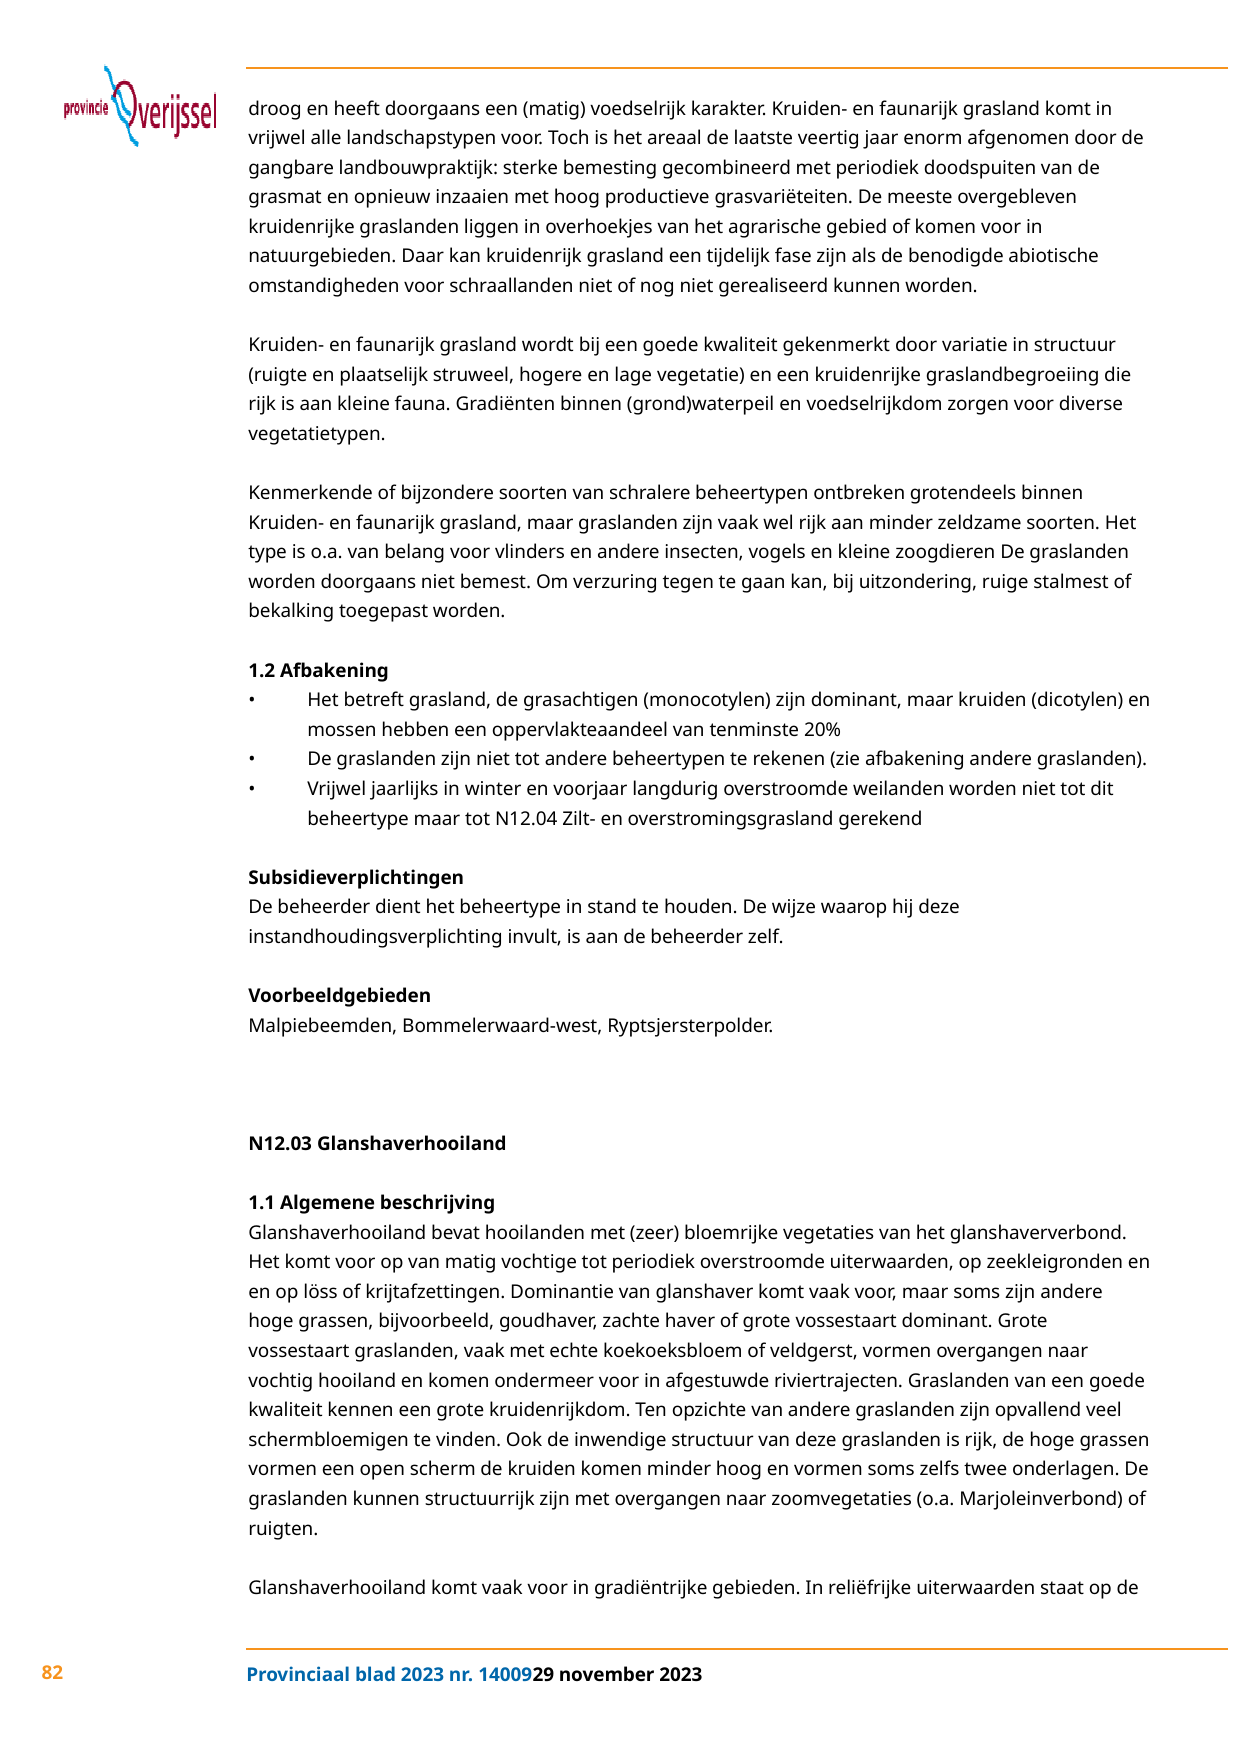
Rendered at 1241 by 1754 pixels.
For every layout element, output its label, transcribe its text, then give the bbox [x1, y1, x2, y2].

text Voorbeeldgebieden [248, 982, 1152, 1008]
text 1.1 Algemene beschrijving [248, 1189, 1152, 1215]
list Het betreft grasland, de grasachtigen (monocotylen) zijn dominant, maar kruiden (dicotylen) en mossen hebben een oppervlakteaandeel van tenminste 20% [248, 686, 1152, 742]
text 1.2 Afbakening [248, 657, 1152, 683]
text De beheerder dient het beheertype in stand te houden. De wijze waarop hij deze instandhoudingsverplichting invult, is aan de beheerder zelf. [248, 893, 1152, 949]
text droog en heeft doorgaans een (matig) voedselrijk karakter. Kruiden- en faunarijk grasland komt in vrijwel alle landschapstypen voor. Toch is het areaal de laatste veertig jaar enorm afgenomen door de gangbare landbouwpraktijk: sterke bemesting gecombineerd met periodiek doodspuiten van de grasmat en opnieuw inzaaien met hoog productieve grasvariëteiten. De meeste overgebleven kruidenrijke graslanden liggen in overhoekjes van het agrarische gebied of komen voor in natuurgebieden. Daar kan kruidenrijk grasland een tijdelijk fase zijn als de benodigde abiotische omstandigheden voor schraallanden niet of nog niet gerealiseerd kunnen worden. [248, 95, 1152, 298]
text Subsidieverplichtingen [248, 864, 1152, 890]
list De graslanden zijn niet tot andere beheertypen te rekenen (zie afbakening andere graslanden). [248, 746, 1152, 771]
picture [41, 47, 231, 172]
text Glanshaverhooiland bevat hooilanden met (zeer) bloemrijke vegetaties van het glanshaververbond. Het komt voor op van matig vochtige tot periodiek overstroomde uiterwaarden, op zeekleigronden en en op löss of krijtafzettingen. Dominantie van glanshaver komt vaak voor, maar soms zijn andere hoge grassen, bijvoorbeeld, goudhaver, zachte haver of grote vossestaart dominant. Grote vossestaart graslanden, vaak met echte koekoeksbloem of veldgerst, vormen overgangen naar vochtig hooiland en komen ondermeer voor in afgestuwde riviertrajecten. Graslanden van een goede kwaliteit kennen een grote kruidenrijkdom. Ten opzichte van andere graslanden zijn opvallend veel schermbloemigen te vinden. Ook de inwendige structuur van deze graslanden is rijk, de hoge grassen vormen een open scherm de kruiden komen minder hoog en vormen soms zelfs twee onderlagen. De graslanden kunnen structuurrijk zijn met overgangen naar zoomvegetaties (o.a. Marjoleinverbond) of ruigten. [248, 1219, 1152, 1541]
list Vrijwel jaarlijks in winter en voorjaar langdurig overstroomde weilanden worden niet tot dit beheertype maar tot N12.04 Zilt- en overstromingsgrasland gerekend [248, 775, 1152, 831]
text Kenmerkende of bijzondere soorten van schralere beheertypen ontbreken grotendeels binnen Kruiden- en faunarijk grasland, maar graslanden zijn vaak wel rijk aan minder zeldzame soorten. Het type is o.a. van belang voor vlinders en andere insecten, vogels en kleine zoogdieren De graslanden worden doorgaans niet bemest. Om verzuring tegen te gaan kan, bij uitzondering, ruige stalmest of bekalking toegepast worden. [248, 479, 1152, 623]
text N12.03 Glanshaverhooiland [248, 1130, 1152, 1156]
text Malpiebeemden, Bommelerwaard-west, Ryptsjersterpolder. [248, 1012, 1152, 1038]
text Kruiden- en faunarijk grasland wordt bij een goede kwaliteit gekenmerkt door variatie in structuur (ruigte en plaatselijk struweel, hogere en lage vegetatie) en een kruidenrijke graslandbegroeiing die rijk is aan kleine fauna. Gradiënten binnen (grond)waterpeil en voedselrijkdom zorgen voor diverse vegetatietypen. [248, 331, 1152, 446]
text Glanshaverhooiland komt vaak voor in gradiëntrijke gebieden. In reliëfrijke uiterwaarden staat op de [248, 1574, 1152, 1600]
